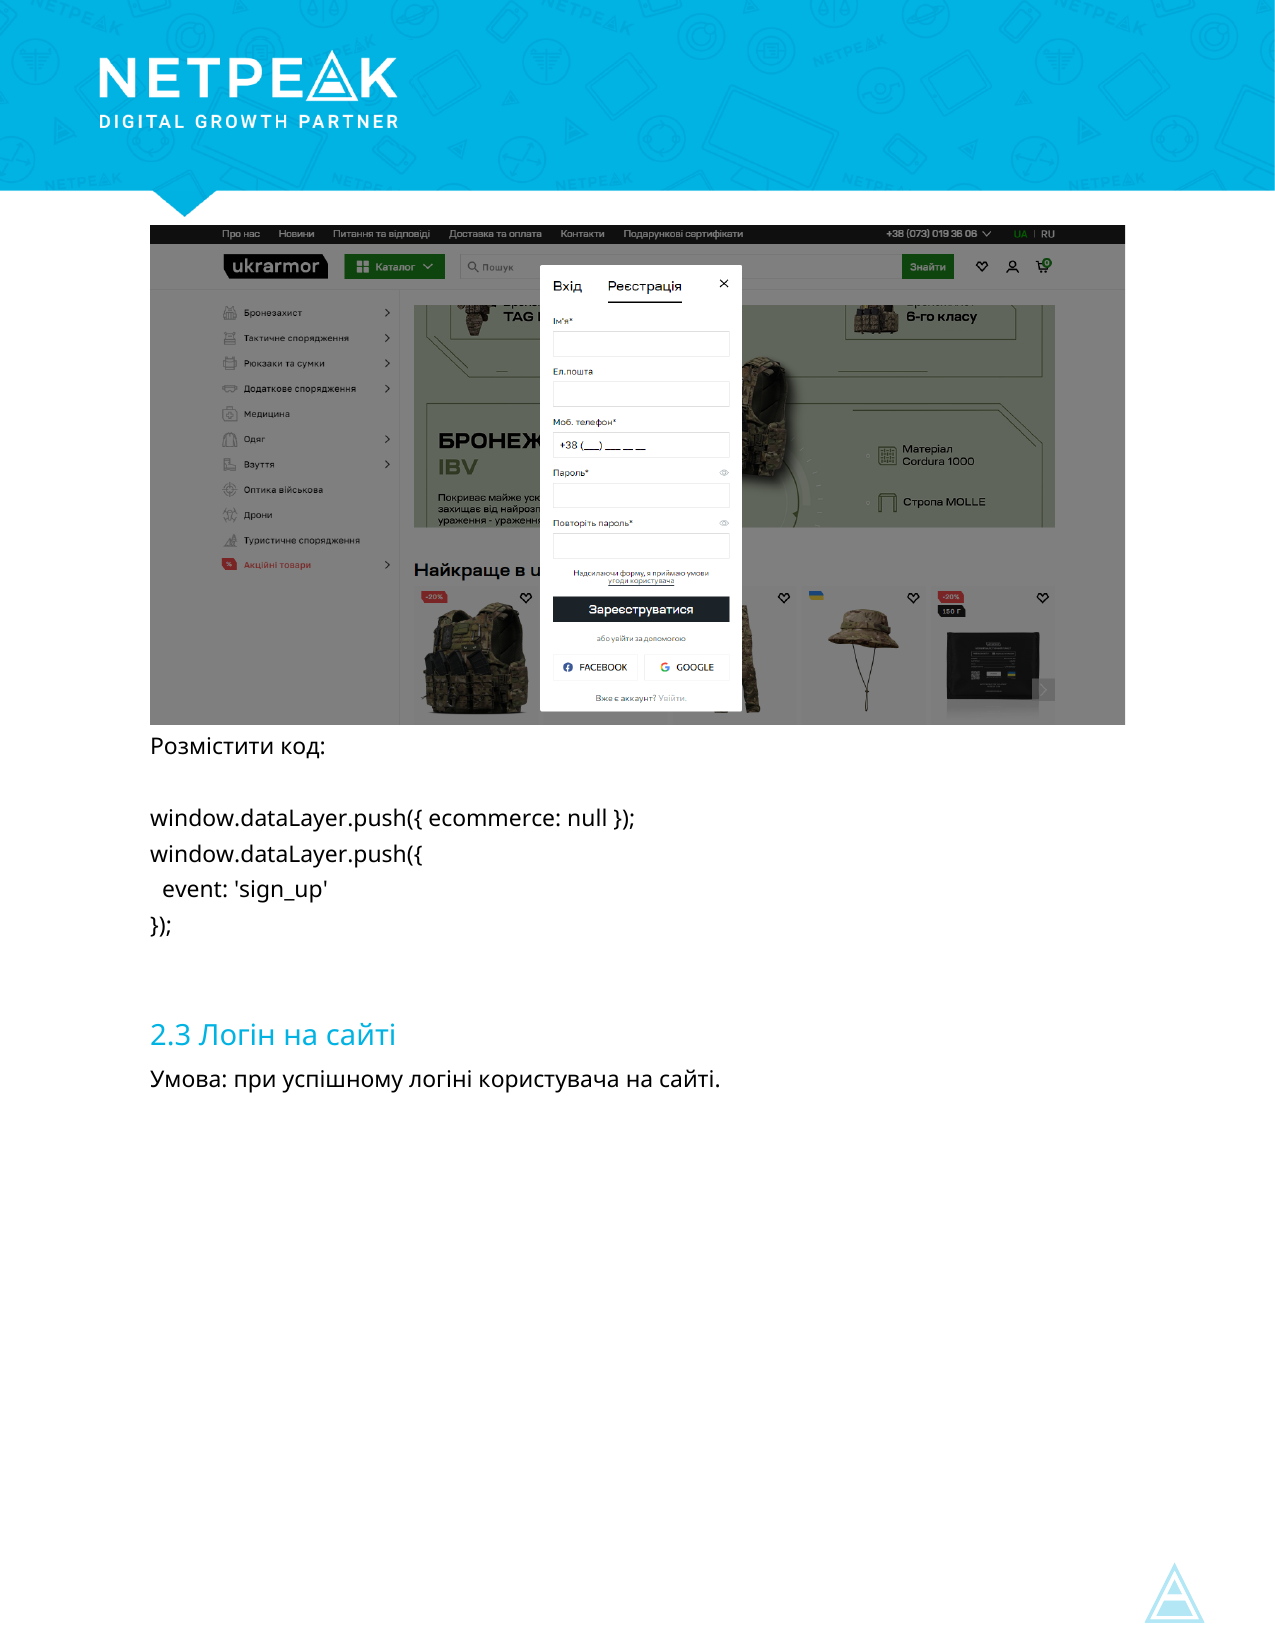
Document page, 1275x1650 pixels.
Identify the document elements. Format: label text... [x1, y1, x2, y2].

picture [230, 58, 261, 97]
picture [364, 116, 368, 127]
picture [250, 115, 256, 127]
text Умова: при успішному логіні користувача на сайті. [150, 1063, 1125, 1094]
picture [212, 115, 221, 127]
picture [273, 58, 302, 97]
picture [359, 115, 363, 127]
picture [362, 58, 396, 97]
picture [101, 115, 109, 127]
picture [315, 116, 320, 124]
picture [147, 115, 156, 127]
picture [196, 117, 200, 127]
picture [344, 115, 352, 127]
subtitle 2.3 Логін на сайті [150, 1014, 1125, 1054]
picture [277, 116, 286, 127]
picture [188, 58, 219, 97]
text window.dataLayer.push({ [150, 837, 1125, 869]
picture [307, 52, 357, 101]
picture [176, 115, 182, 127]
picture [100, 58, 135, 97]
picture [161, 115, 166, 124]
picture [150, 225, 1125, 725]
picture [329, 115, 338, 127]
picture [0, 191, 1275, 221]
picture [1144, 1562, 1205, 1623]
text event: 'sign_up' [150, 873, 1125, 905]
picture [262, 115, 270, 127]
picture [300, 115, 309, 127]
picture [374, 115, 382, 127]
picture [388, 115, 396, 127]
picture [150, 58, 179, 97]
text }); [150, 909, 1125, 941]
picture [242, 117, 247, 127]
text Розмістити код: [150, 730, 1125, 761]
text window.dataLayer.push({ ecommerce: null }); [150, 802, 1125, 833]
